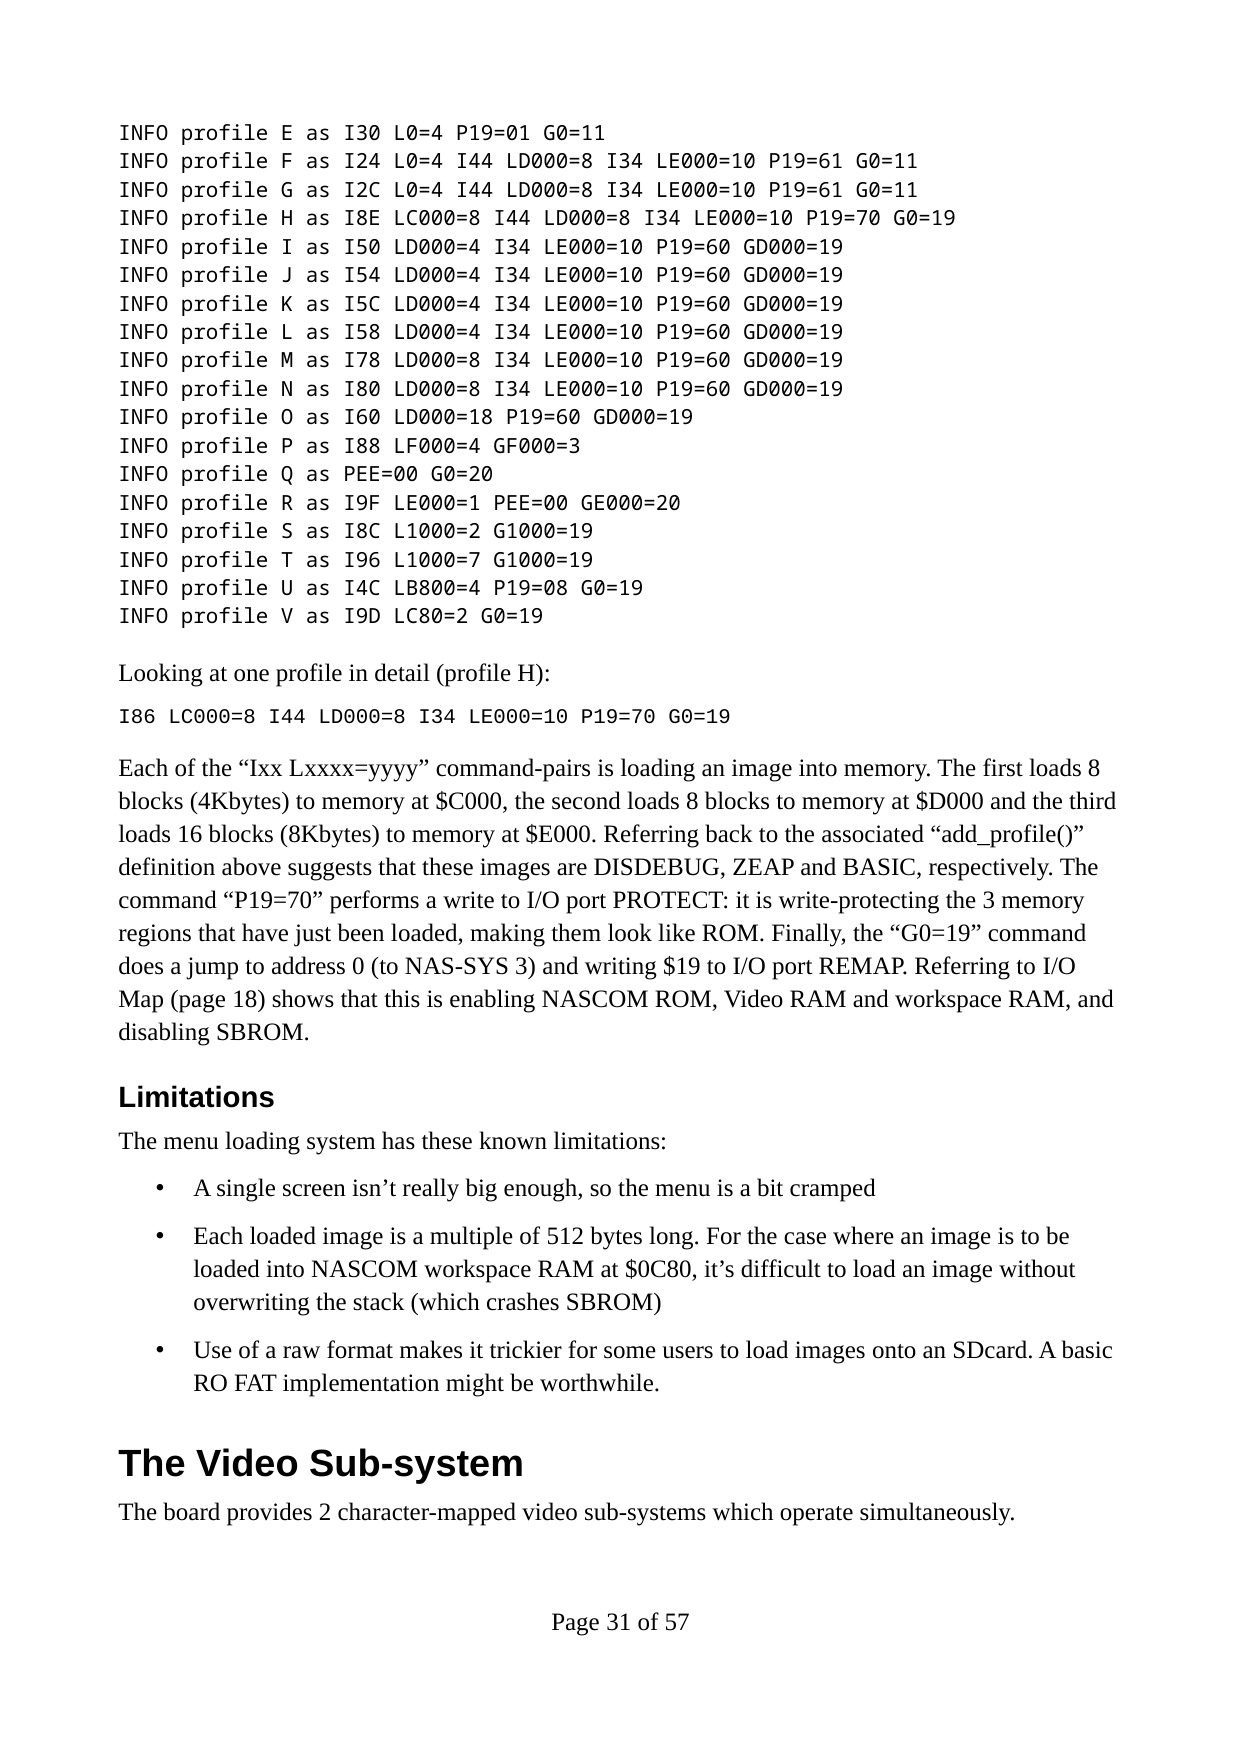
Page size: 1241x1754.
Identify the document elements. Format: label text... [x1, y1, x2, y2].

text The menu loading system has these known limitations: [118, 1126, 1122, 1155]
list Use of a raw format makes it trickier for some users to load images onto an SDcard. A basic RO FAT implementation might be worthwhile. [156, 1335, 1122, 1397]
subtitle Limitations [118, 1080, 1122, 1113]
text Each of the “Ixx Lxxxx=yyyy” command-pairs is loading an image into memory. The first loads 8 blocks (4Kbytes) to memory at $C000, the second loads 8 blocks to memory at $D000 and the third loads 16 blocks (8Kbytes) to memory at $E000. Referring back to the associated “add_profile()” definition above suggests that these images are DISDEBUG, ZEAP and BASIC, respectively. The command “P19=70” performs a write to I/O port PROTECT: it is write-protecting the 3 memory regions that have just been loaded, making them look like ROM. Finally, the “G0=19” command does a jump to address 0 (to NAS-SYS 3) and writing $19 to I/O port REMAP. Referring to I/O Map (page 18) shows that this is enabling NASCOM ROM, Video RAM and workspace RAM, and disabling SBROM. [118, 753, 1122, 1046]
text INFO profile E as I30 L0=4 P19=01 G0=11 INFO profile F as I24 L0=4 I44 LD000=8 I34 LE000=10 P19=61 G0=11 INFO profile G as I2C L0=4 I44 LD000=8 I34 LE000=10 P19=61 G0=11 INFO profile H as I8E LC000=8 I44 LD000=8 I34 LE000=10 P19=70 G0=19 INFO profile I as I50 LD000=4 I34 LE000=10 P19=60 GD000=19 INFO profile J as I54 LD000=4 I34 LE000=10 P19=60 GD000=19 INFO profile K as I5C LD000=4 I34 LE000=10 P19=60 GD000=19 INFO profile L as I58 LD000=4 I34 LE000=10 P19=60 GD000=19 INFO profile M as I78 LD000=8 I34 LE000=10 P19=60 GD000=19 INFO profile N as I80 LD000=8 I34 LE000=10 P19=60 GD000=19 INFO profile O as I60 LD000=18 P19=60 GD000=19 INFO profile P as I88 LF000=4 GF000=3 INFO profile Q as PEE=00 G0=20 INFO profile R as I9F LE000=1 PEE=00 GE000=20 INFO profile S as I8C L1000=2 G1000=19 INFO profile T as I96 L1000=7 G1000=19 INFO profile U as I4C LB800=4 P19=08 G0=19 INFO profile V as I9D LC80=2 G0=19 [118, 118, 1122, 658]
subtitle The Video Sub-system [118, 1440, 1122, 1484]
text I86 LC000=8 I44 LD000=8 I34 LE000=10 P19=70 G0=19 [118, 706, 1122, 730]
list A single screen isn’t really big enough, so the menu is a bit cramped [156, 1173, 1122, 1202]
text The board provides 2 character-mapped video sub-systems which operate simultaneously. [118, 1497, 1122, 1525]
text Looking at one profile in detail (profile H): [118, 658, 1122, 687]
list Each loaded image is a multiple of 512 bytes long. For the case where an image is to be loaded into NASCOM workspace RAM at $0C80, it’s difficult to load an image without overwriting the stack (which crashes SBROM) [156, 1221, 1122, 1316]
